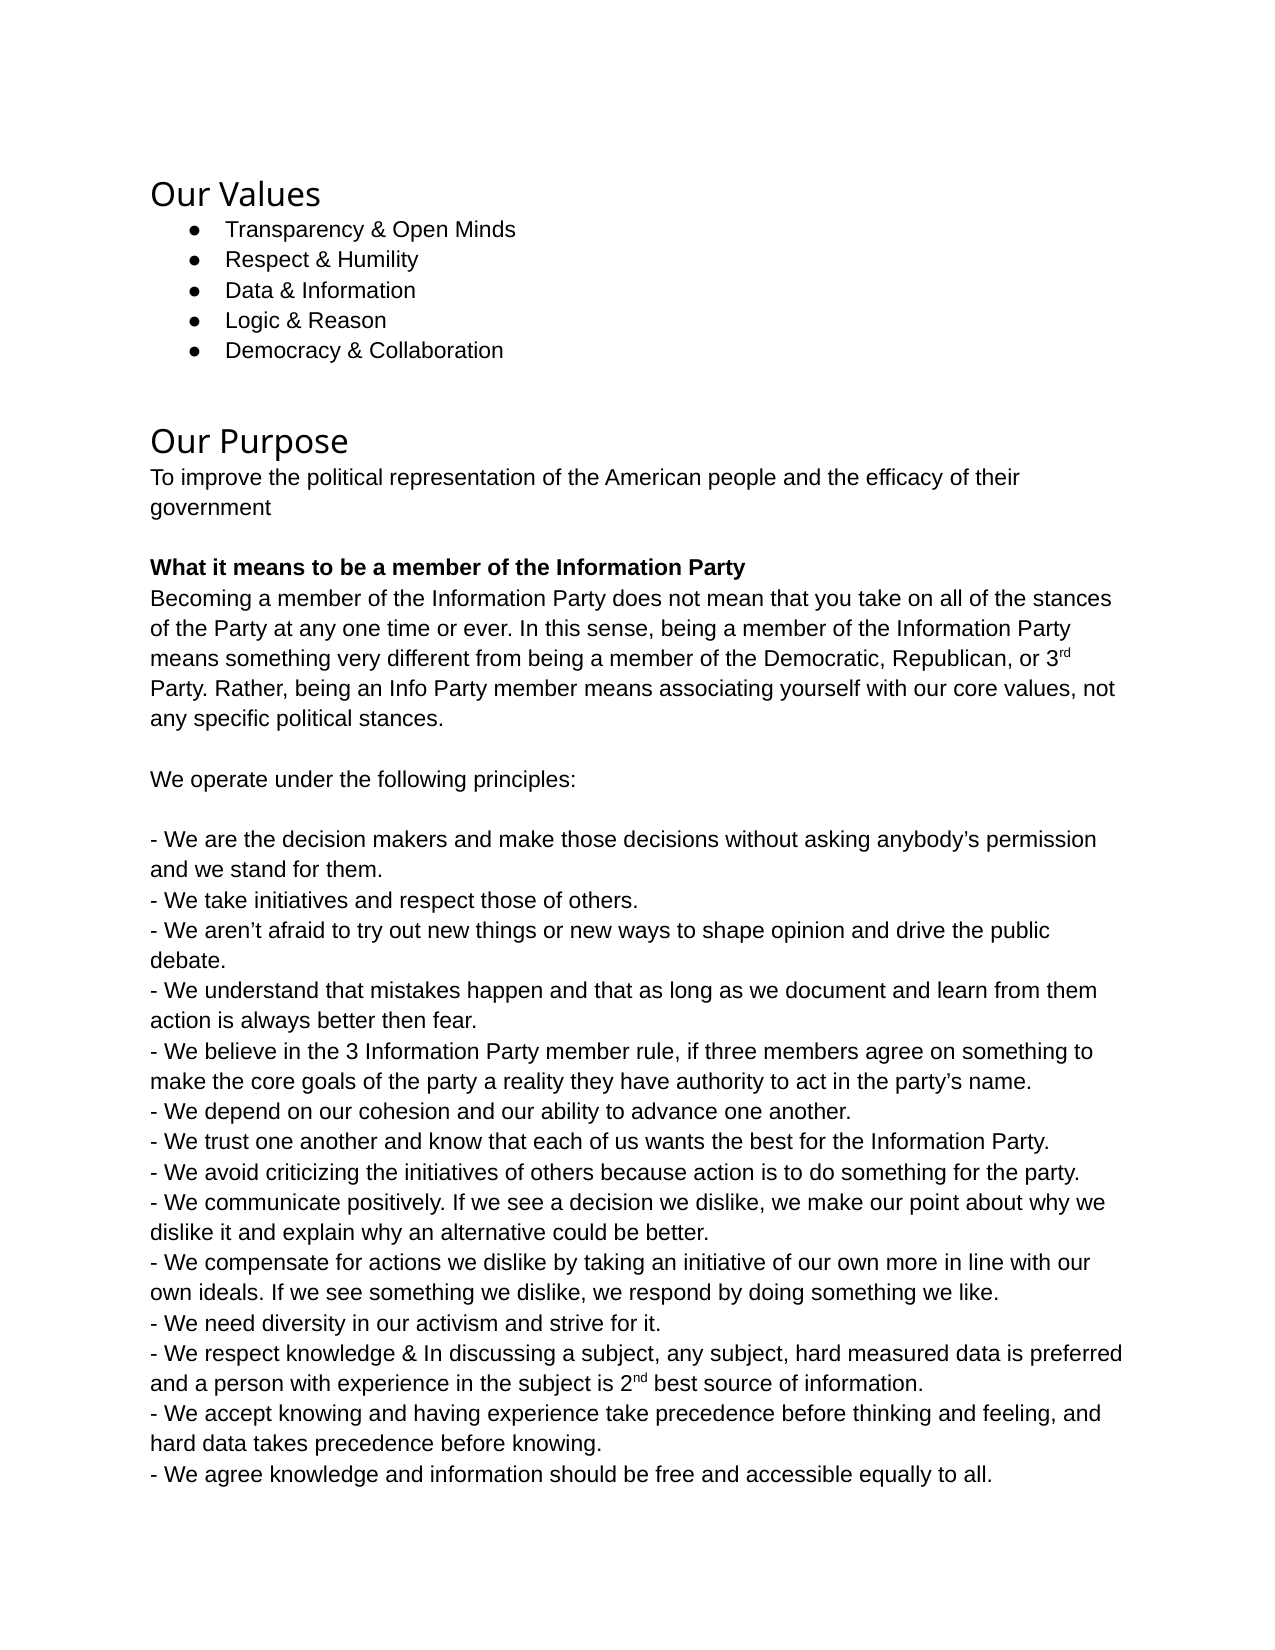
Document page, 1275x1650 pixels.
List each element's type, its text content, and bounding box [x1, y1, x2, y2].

text What it means to be a member of the Information Party [150, 554, 1125, 581]
text Becoming a member of the Information Party does not mean that you take on all of the stances of the Party at any one time or ever. In this sense, being a member of the Information Party means something very different from being a member of the Democratic, Republican, or 3rd Party. Rather, being an Info Party member means associating yourself with our core values, not any specific political stances. [150, 584, 1125, 732]
text - We depend on our cohesion and our ability to advance one another. [150, 1098, 1125, 1124]
text - We aren’t afraid to try out new things or new ways to shape opinion and drive the public debate. [150, 917, 1125, 973]
list Transparency & Open Minds [187, 216, 1125, 243]
list Respect & Humility [187, 246, 1125, 273]
list Democracy & Collaboration [187, 337, 1125, 363]
subtitle Our Purpose [150, 418, 1125, 464]
text - We take initiatives and respect those of others. [150, 887, 1125, 913]
text To improve the political representation of the American people and the efficacy of their government [150, 464, 1125, 520]
text - We trust one another and know that each of us wants the best for the Information Party. [150, 1128, 1125, 1155]
text - We respect knowledge & In discussing a subject, any subject, hard measured data is preferred and a person with experience in the subject is 2nd best source of information. [150, 1340, 1125, 1396]
text - We believe in the 3 Information Party member rule, if three members agree on something to make the core goals of the party a reality they have authority to act in the party’s name. [150, 1038, 1125, 1094]
text - We understand that mistakes happen and that as long as we document and learn from them action is always better then fear. [150, 977, 1125, 1034]
text - We compensate for actions we dislike by taking an initiative of our own more in line with our own ideals. If we see something we dislike, we respond by doing something we like. - We need diversity in our activism and strive for it. [150, 1249, 1125, 1336]
text - We communicate positively. If we see a decision we dislike, we make our point about why we dislike it and explain why an alternative could be better. [150, 1189, 1125, 1245]
text - We are the decision makers and make those decisions without asking anybody’s permission and we stand for them. [150, 826, 1125, 883]
text - We avoid criticizing the initiatives of others because action is to do something for the party. [150, 1158, 1125, 1185]
text - We accept knowing and having experience take precedence before thinking and feeling, and hard data takes precedence before knowing. [150, 1400, 1125, 1457]
text - We agree knowledge and information should be free and accessible equally to all. [150, 1461, 1125, 1487]
list Data & Information [187, 277, 1125, 303]
subtitle Our Values [150, 171, 1125, 216]
list Logic & Reason [187, 307, 1125, 333]
text We operate under the following principles: [150, 766, 1125, 792]
